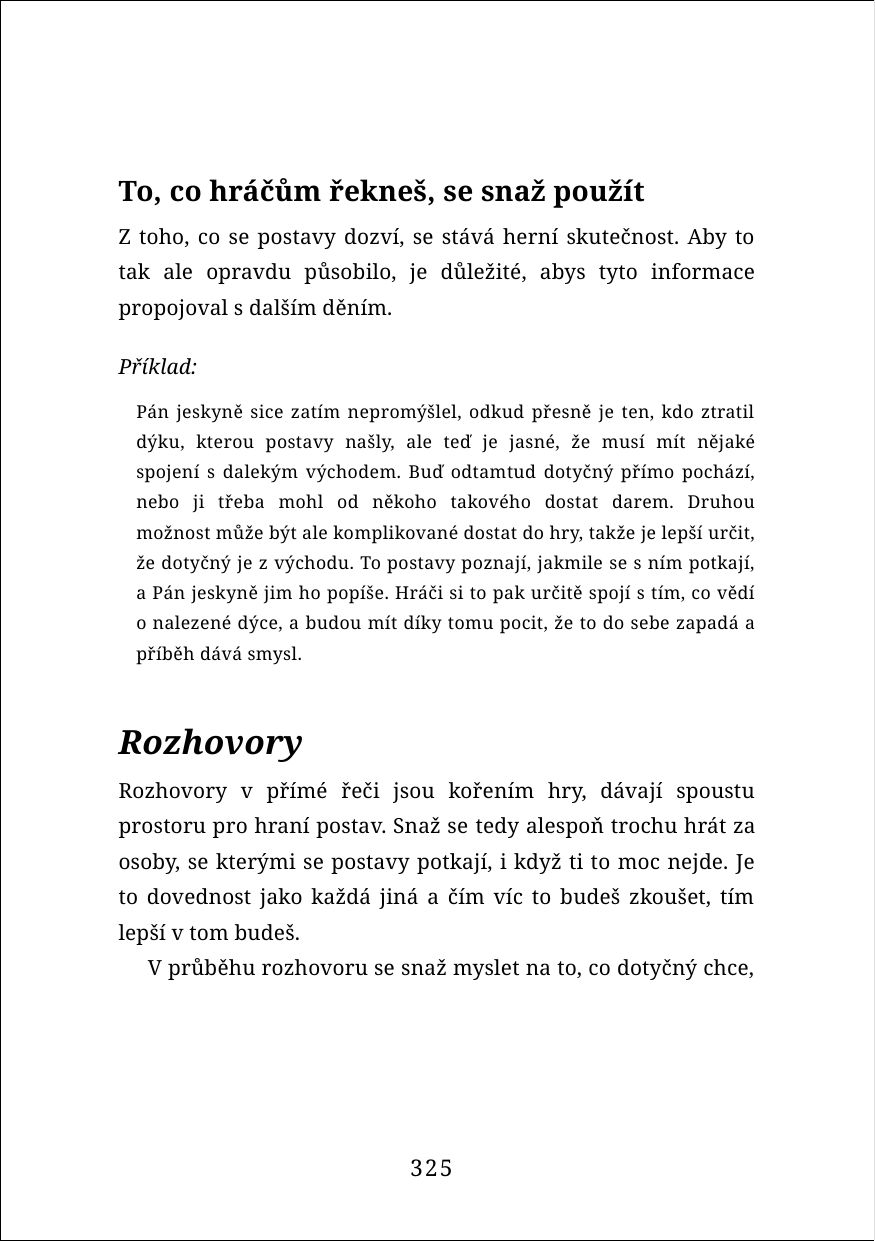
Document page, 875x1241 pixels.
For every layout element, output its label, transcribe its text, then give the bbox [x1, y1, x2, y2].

subtitle To, co hráčům řekneš, se snaž použít [118, 172, 756, 210]
text Pán jeskyně sice zatím nepromýšlel, odkud přesně je ten, kdo ztratil dýku, kterou postavy našly, ale teď je jasné, že musí mít nějaké spojení s dalekým východem. Buď odtamtud dotyčný přímo pochází, nebo ji třeba mohl od někoho takového dostat darem. Druhou možnost může být ale komplikované dostat do hry, takže je lepší určit, že dotyčný je z východu. To postavy poznají, jakmile se s ním potkají, a Pán jeskyně jim ho popíše. Hráči si to pak určitě spojí s tím, co vědí o nalezené dýce, a budou mít díky tomu pocit, že to do sebe zapadá a příběh dává smysl. [136, 399, 756, 665]
text Rozhovory v přímé řeči jsou kořením hry, dávají spoustu prostoru pro hraní postav. Snaž se tedy alespoň trochu hrát za osoby, se kterými se postavy potkají, i když ti to moc nejde. Je to dovednost jako každá jiná a čím víc to budeš zkoušet, tím lepší v tom budeš. V průběhu rozhovoru se snaž myslet na to, co dotyčný chce, [118, 776, 756, 982]
text Z toho, co se postavy dozví, se stává herní skutečnost. Aby to tak ale opravdu působilo, je důležité, abys tyto informace propojoval s dalším děním. [118, 222, 756, 321]
text Příklad: [118, 352, 756, 381]
subtitle Rozhovory [118, 718, 756, 764]
